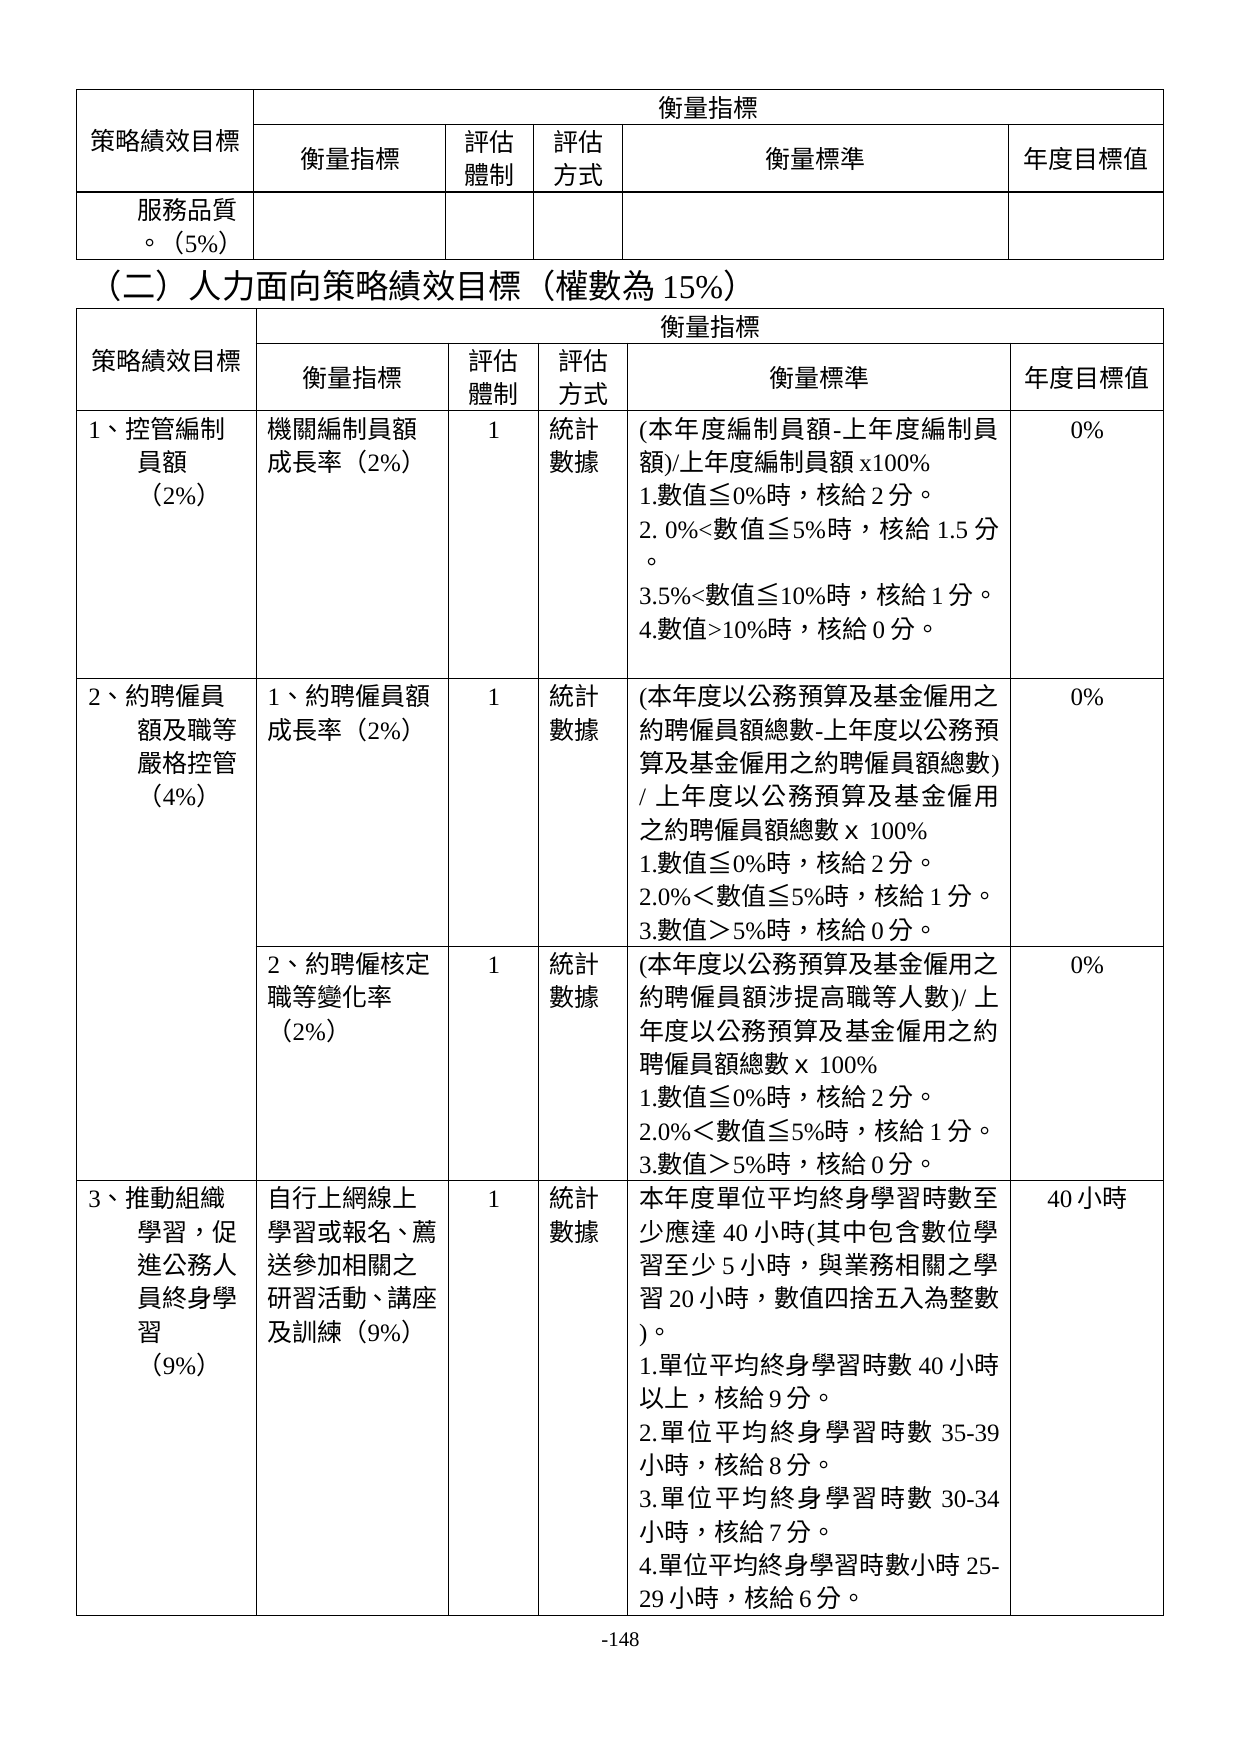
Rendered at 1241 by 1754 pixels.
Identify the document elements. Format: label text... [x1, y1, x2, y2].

table_cell 衡量指標 [254, 125, 445, 191]
table_header 策略績效目標 [77, 309, 256, 410]
table_cell 約聘僱員額及職等嚴格控管（4%） [77, 679, 256, 946]
table_cell 1 [449, 411, 538, 678]
table_cell 衡量標準 [628, 344, 1010, 410]
table_cell 本年度單位平均終身學習時數至少應達40小時(其中包含數位學習至少5小時，與業務相關之學習20小時，數值四捨五入為整數)。 1.單位平均終身學習時數40小時以上，核給9分。 2.單位平均終身學習時數35-39小時，核給8分。 3.單位平均終身學習時數30-34小時，核給7分。 4.單位平均終身學習時數小時25-29小時，核給6分。 [628, 1181, 1010, 1614]
table_cell [77, 946, 256, 1180]
table_cell 0% [1011, 411, 1163, 678]
table_cell 評估方式 [539, 344, 627, 410]
table_cell [534, 193, 622, 259]
table_cell 衡量標準 [623, 125, 1008, 191]
table_cell 1 [449, 947, 538, 1180]
table_cell 統計數據 [539, 411, 627, 678]
table_header 衡量指標 [257, 309, 1163, 343]
table_cell 1 [449, 679, 538, 946]
text （二）人力面向策略績效目標（權數為15%） [88, 260, 1152, 308]
table_cell 控管編制員額（2%） [77, 411, 256, 678]
table_cell 40小時 [1011, 1181, 1163, 1614]
table_cell (本年度以公務預算及基金僱用之約聘僱員額總數-上年度以公務預算及基金僱用之約聘僱員額總數)/ 上年度以公務預算及基金僱用之約聘僱員額總數ｘ100% 1.數值≦0%時，核給2分。 2.0%＜數值≦5%時，核給1分。 3.數值＞5%時，核給0分。 [628, 679, 1010, 946]
table_cell 評估體制 [449, 344, 538, 410]
table_cell 0% [1011, 679, 1163, 946]
table_cell 自行上網線上學習或報名、薦送參加相關之研習活動、講座及訓練（9%） [257, 1181, 448, 1614]
table_header 衡量指標 [254, 90, 1163, 124]
table_cell 服務品質。（5%） [77, 193, 253, 259]
table_cell 年度目標值 [1011, 344, 1163, 410]
table_cell 統計數據 [539, 947, 627, 1180]
table_cell 1、約聘僱員額成長率（2%） [257, 679, 448, 946]
table_cell 統計數據 [539, 1181, 627, 1614]
table_cell (本年度以公務預算及基金僱用之約聘僱員額涉提高職等人數)/ 上年度以公務預算及基金僱用之約聘僱員額總數ｘ100% 1.數值≦0%時，核給2分。 2.0%＜數值≦5%時，核給1分。 3.數值＞5%時，核給0分。 [628, 947, 1010, 1180]
table_cell 1 [449, 1181, 538, 1614]
table_header 策略績效目標 [77, 90, 253, 191]
table_cell [1009, 193, 1163, 259]
table_cell 機關編制員額成長率（2%） [257, 411, 448, 678]
table_cell 評估方式 [534, 125, 622, 191]
table_cell 統計數據 [539, 679, 627, 946]
table_cell 2、約聘僱核定職等變化率（2%） [257, 947, 448, 1180]
table_cell [446, 193, 533, 259]
table_cell (本年度編制員額-上年度編制員額)/上年度編制員額x100% 1.數值≦0%時，核給2分。 2. 0%<數值≦5%時，核給1.5分。 3.5%<數值≦10%時，核給1分。 4.數值>10%時，核給0分。 [628, 411, 1010, 678]
table_cell 0% [1011, 947, 1163, 1180]
table_cell 推動組織學習，促進公務人員終身學習（9%） [77, 1181, 256, 1614]
table_cell 年度目標值 [1009, 125, 1163, 191]
table_cell [623, 193, 1008, 259]
table_cell [254, 193, 445, 259]
table_cell 衡量指標 [257, 344, 448, 410]
table_cell 評估體制 [446, 125, 533, 191]
